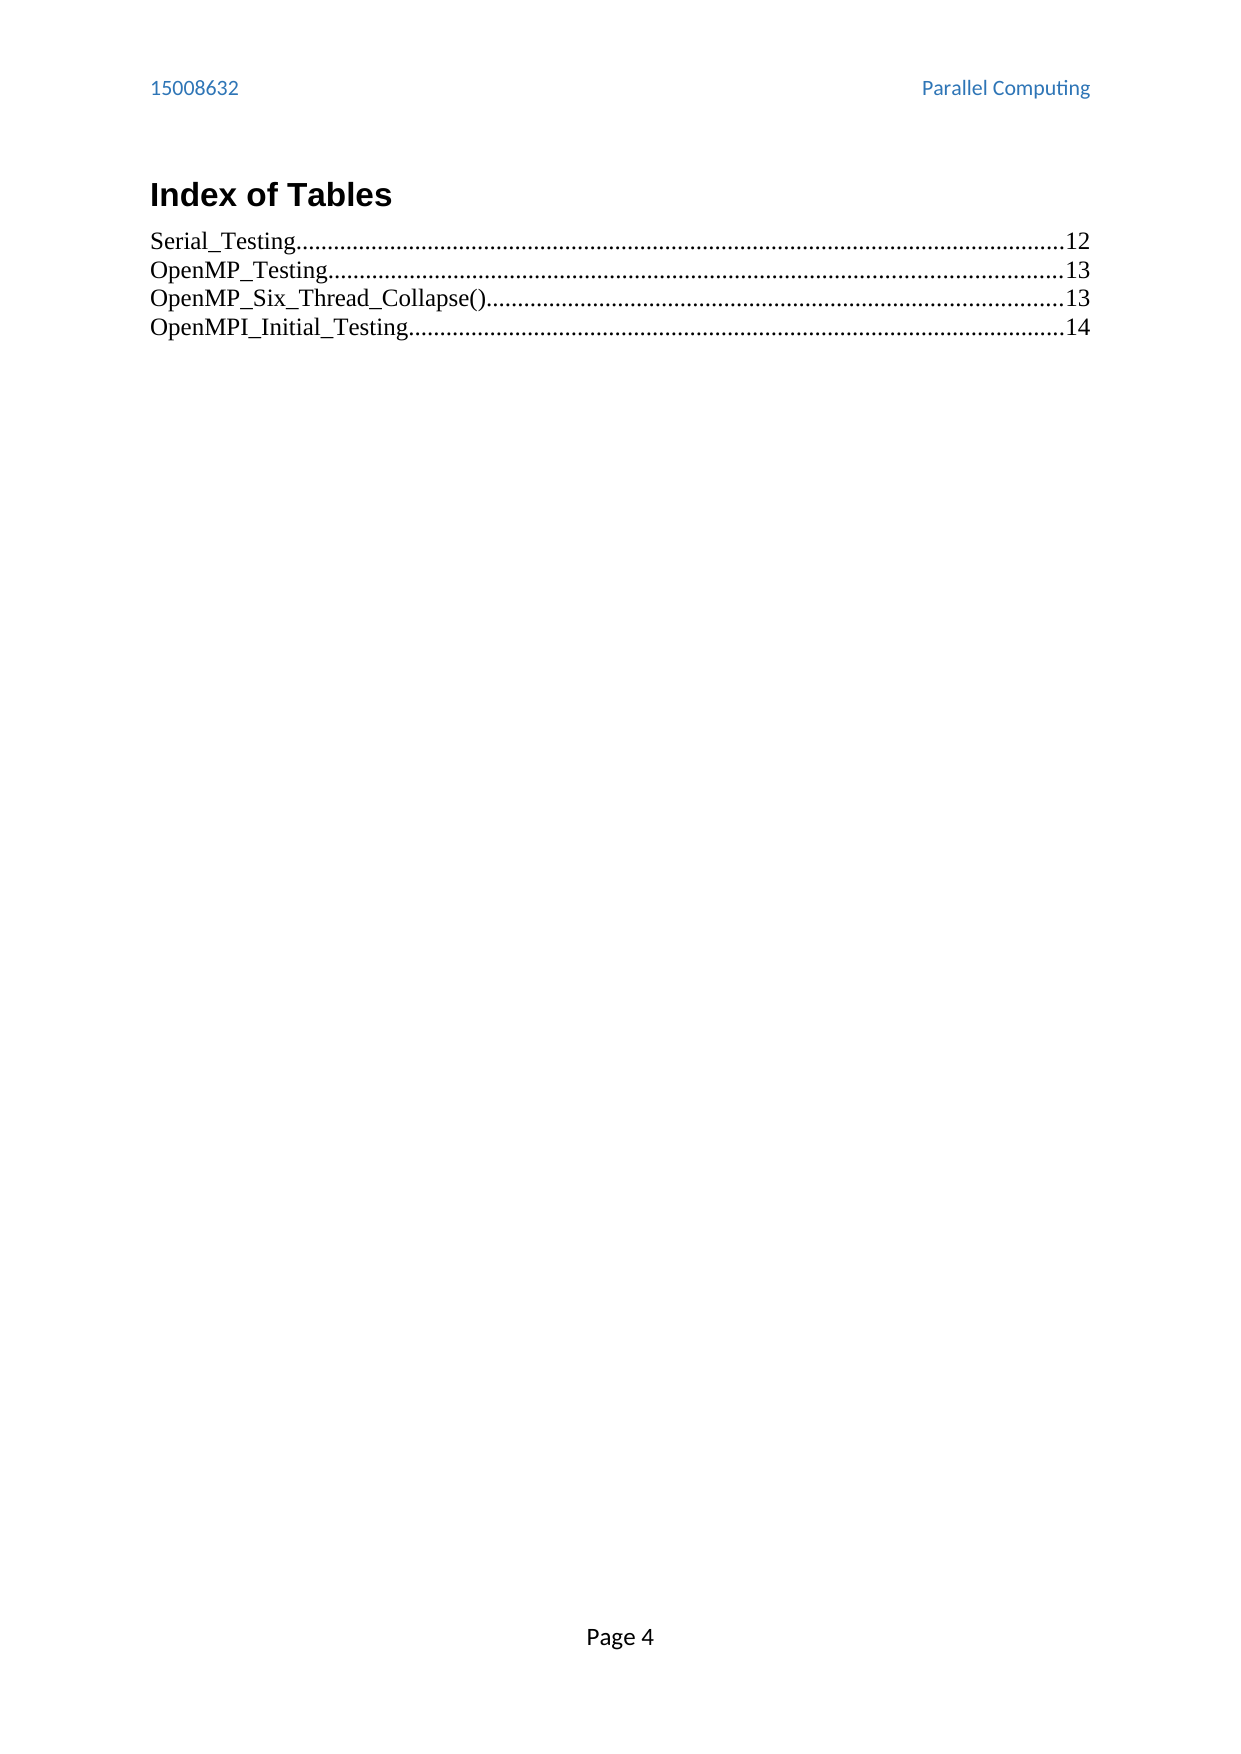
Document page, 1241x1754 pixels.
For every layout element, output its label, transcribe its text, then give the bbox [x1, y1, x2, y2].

subtitle Index of Tables [150, 175, 1090, 213]
text OpenMP_Testing 13 [150, 255, 1090, 283]
text OpenMP_Six_Thread_Collapse() 13 [150, 283, 1090, 312]
text OpenMPI_Initial_Testing 14 [150, 312, 1090, 341]
text Serial_Testing 12 [150, 226, 1090, 255]
